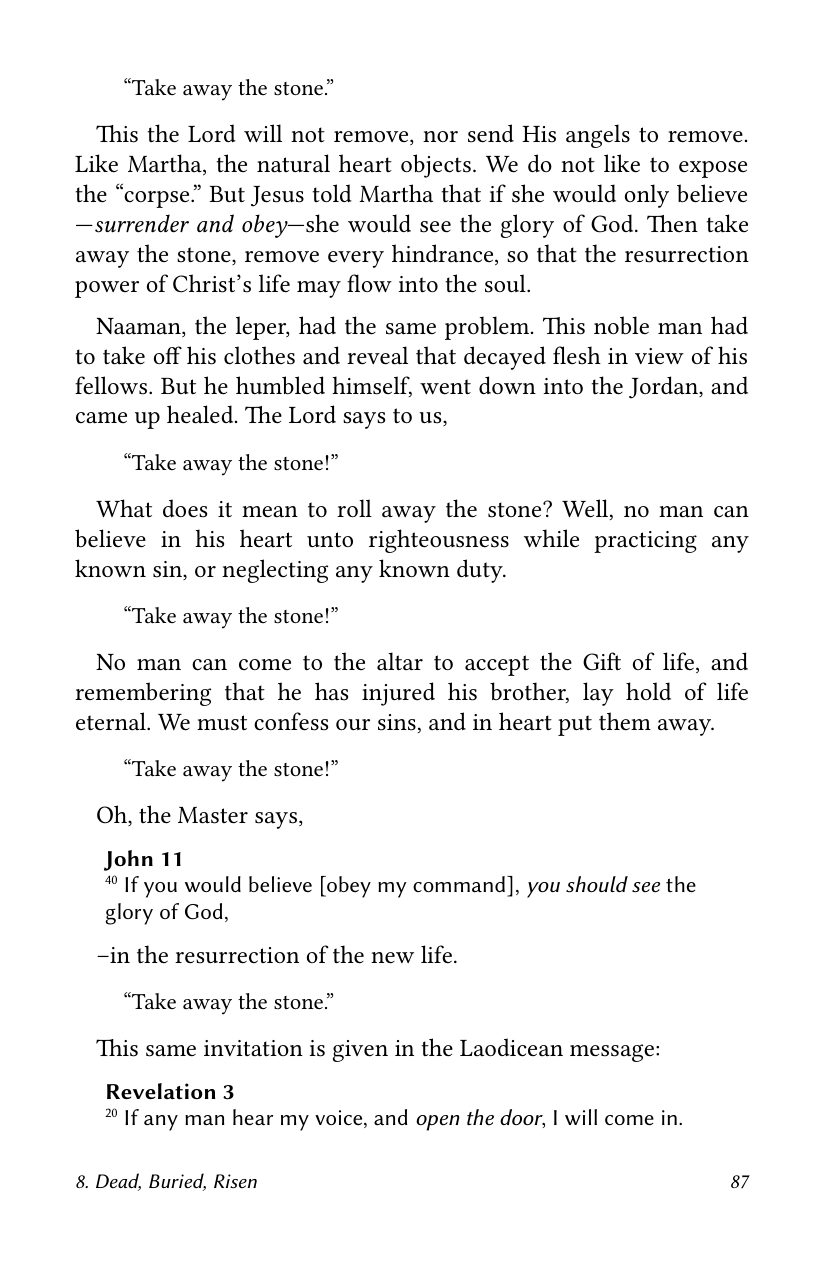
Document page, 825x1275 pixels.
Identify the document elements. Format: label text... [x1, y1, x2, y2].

text What does it mean to roll away the stone? Well, no man can believe in his heart unto righteousness while practicing any known sin, or neglecting any known duty. [75, 495, 750, 583]
text Oh, the Master says, [75, 801, 750, 830]
text No man can come to the altar to accept the Gift of life, and remembering that he has injured his brother, lay hold of life eternal. We must confess our sins, and in heart put them away. [75, 648, 750, 736]
text 40 If you would believe [obey my command], you should see the glory of God, [105, 872, 720, 925]
text “Take away the stone!” [105, 756, 720, 782]
text This the Lord will not remove, nor send His angels to remove. Like Martha, the natural heart objects. We do not like to expose the “corpse.” But Jesus told Martha that if she would only believe—surrender and obey—she would see the glory of God. Then take away the stone, remove every hindrance, so that the resurrection power of Christ’s life may flow into the soul. [75, 120, 750, 298]
text “Take away the stone.” [105, 75, 720, 101]
text –in the resurrection of the new life. [75, 941, 750, 969]
text “Take away the stone!” [105, 449, 720, 476]
text “Take away the stone.” [105, 989, 720, 1015]
text Naaman, the leper, had the same problem. This noble man had to take off his clothes and reveal that decayed flesh in view of his fellows. But he humbled himself, went down into the Jordan, and came up healed. The Lord says to us, [75, 312, 750, 430]
text John 11 [105, 846, 750, 872]
text Revelation 3 [105, 1079, 750, 1105]
text 20 If any man hear my voice, and open the door, I will come in. [105, 1105, 720, 1131]
text “Take away the stone!” [105, 603, 720, 629]
text This same invitation is given in the Laodicean message: [75, 1034, 750, 1063]
